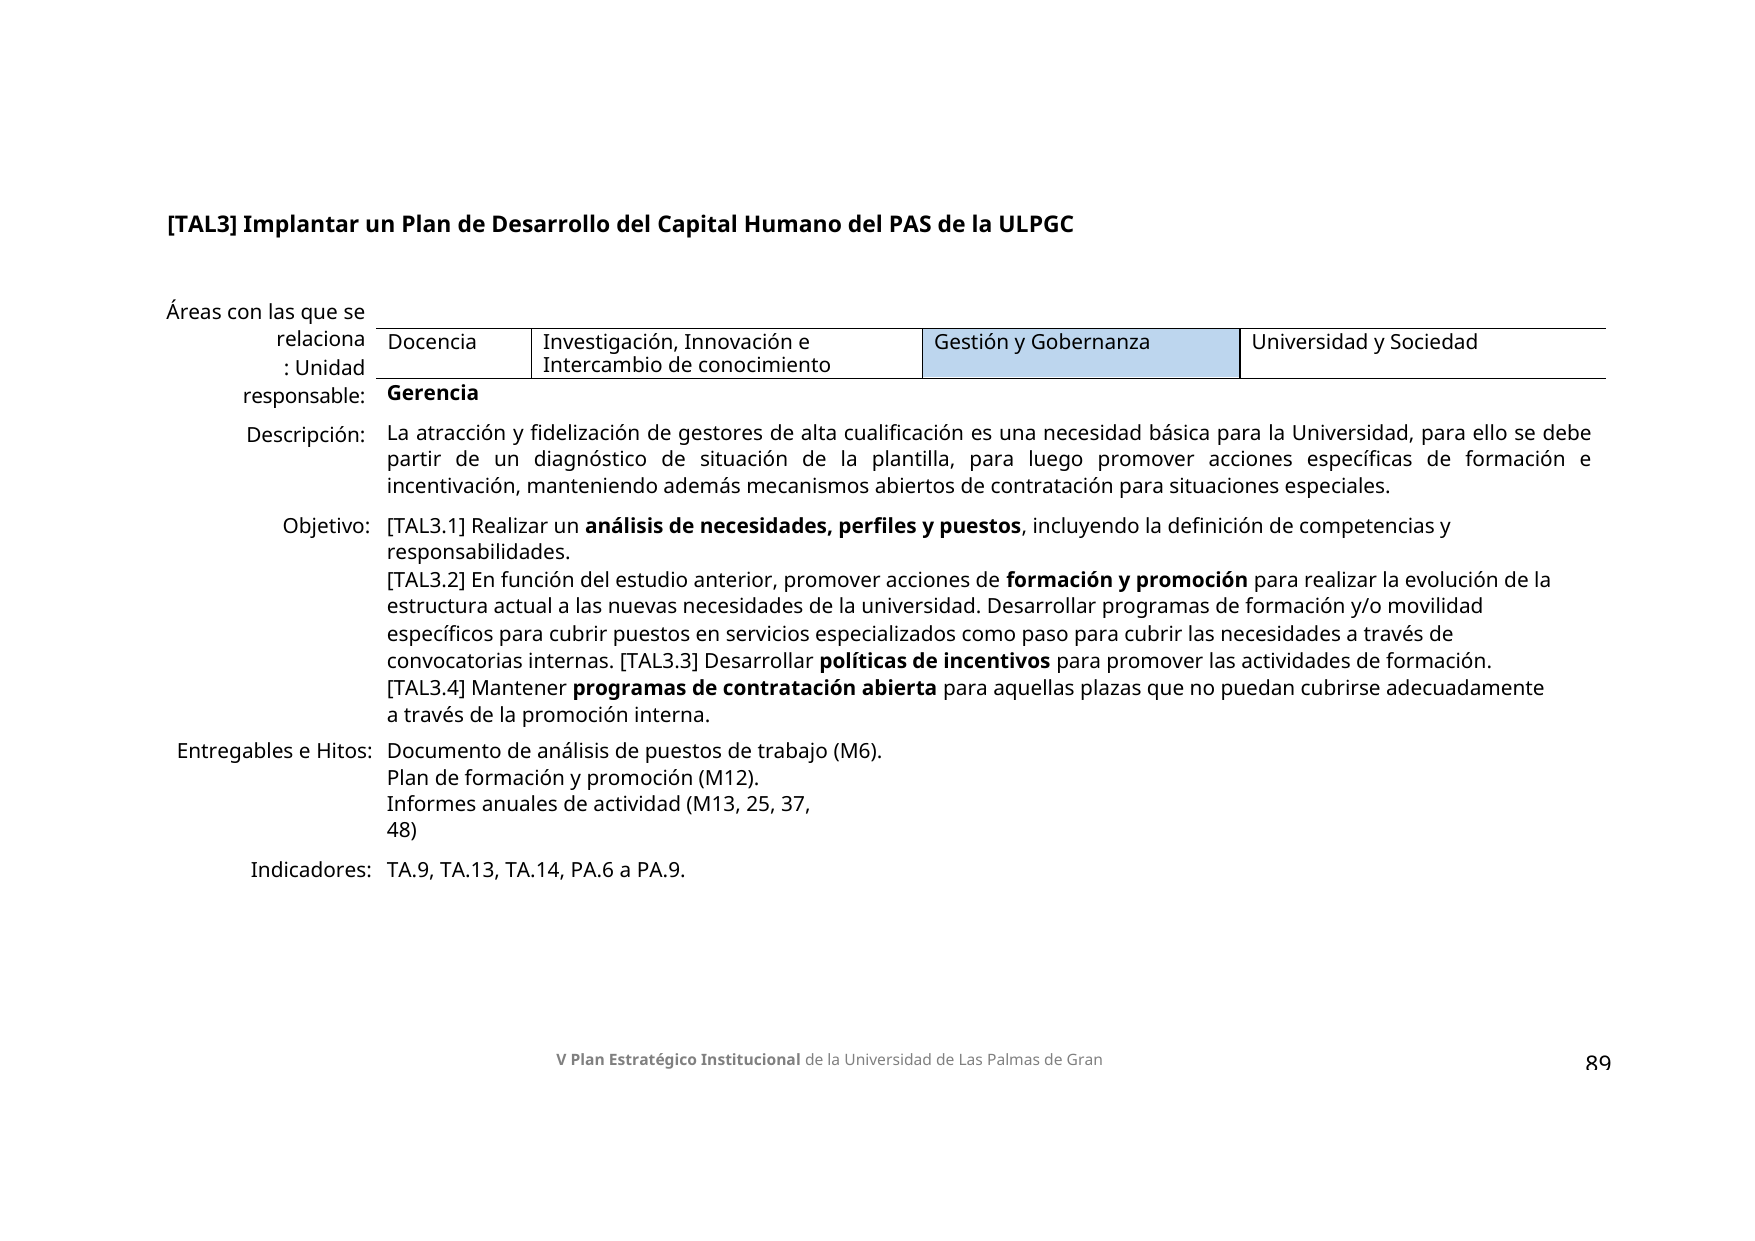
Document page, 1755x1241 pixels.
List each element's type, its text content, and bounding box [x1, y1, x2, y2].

text [TAL3.2] En función del estudio anterior, promover acciones de formación y promoción para realizar la evolución de la estructura actual a las nuevas necesidades de la universidad. Desarrollar programas de formación y/o movilidad específicos para cubrir puestos en servicios especializados como paso para cubrir las necesidades a través de convocatorias internas. [TAL3.3] Desarrollar políticas de incentivos para promover las actividades de formación. [387, 566, 1588, 674]
text Indicadores: TA.9, TA.13, TA.14, PA.6 a PA.9. [251, 855, 1625, 883]
table_header Docencia [376, 329, 531, 377]
text Entregables e Hitos: Documento de análisis de puestos de trabajo (M6). [177, 738, 1625, 764]
text La atracción y fidelización de gestores de alta cualificación es una necesidad básica para la Universidad, para ello se debe partir de un diagnóstico de situación de la plantilla, para luego promover acciones específicas de formación e incentivación, manteniendo además mecanismos abiertos de contratación para situaciones especiales. [387, 419, 1594, 500]
subtitle [TAL3] Implantar un Plan de Desarrollo del Capital Humano del PAS de la ULPGC [167, 208, 1625, 239]
text Plan de formación y promoción (M12). Informes anuales de actividad (M13, 25, 37, 48) [387, 764, 841, 843]
subtitle Gerencia [387, 378, 1625, 407]
text [TAL3.4] Mantener programas de contratación abierta para aquellas plazas que no puedan cubrirse adecuadamente a través de la promoción interna. [387, 674, 1551, 728]
text relaciona: Unidad responsable: [173, 324, 365, 410]
table_header Investigación, Innovación e Intercambio de conocimiento [532, 329, 922, 377]
text Descripción: [156, 420, 365, 448]
table_header Gestión y Gobernanza [923, 329, 1239, 377]
text Objetivo: [TAL3.1] Realizar un análisis de necesidades, perfiles y puestos, incluyendo la definición de competencias y responsabilidades. [282, 512, 1588, 566]
table_header Universidad y Sociedad [1241, 329, 1606, 377]
text Áreas con las que se [156, 299, 365, 324]
